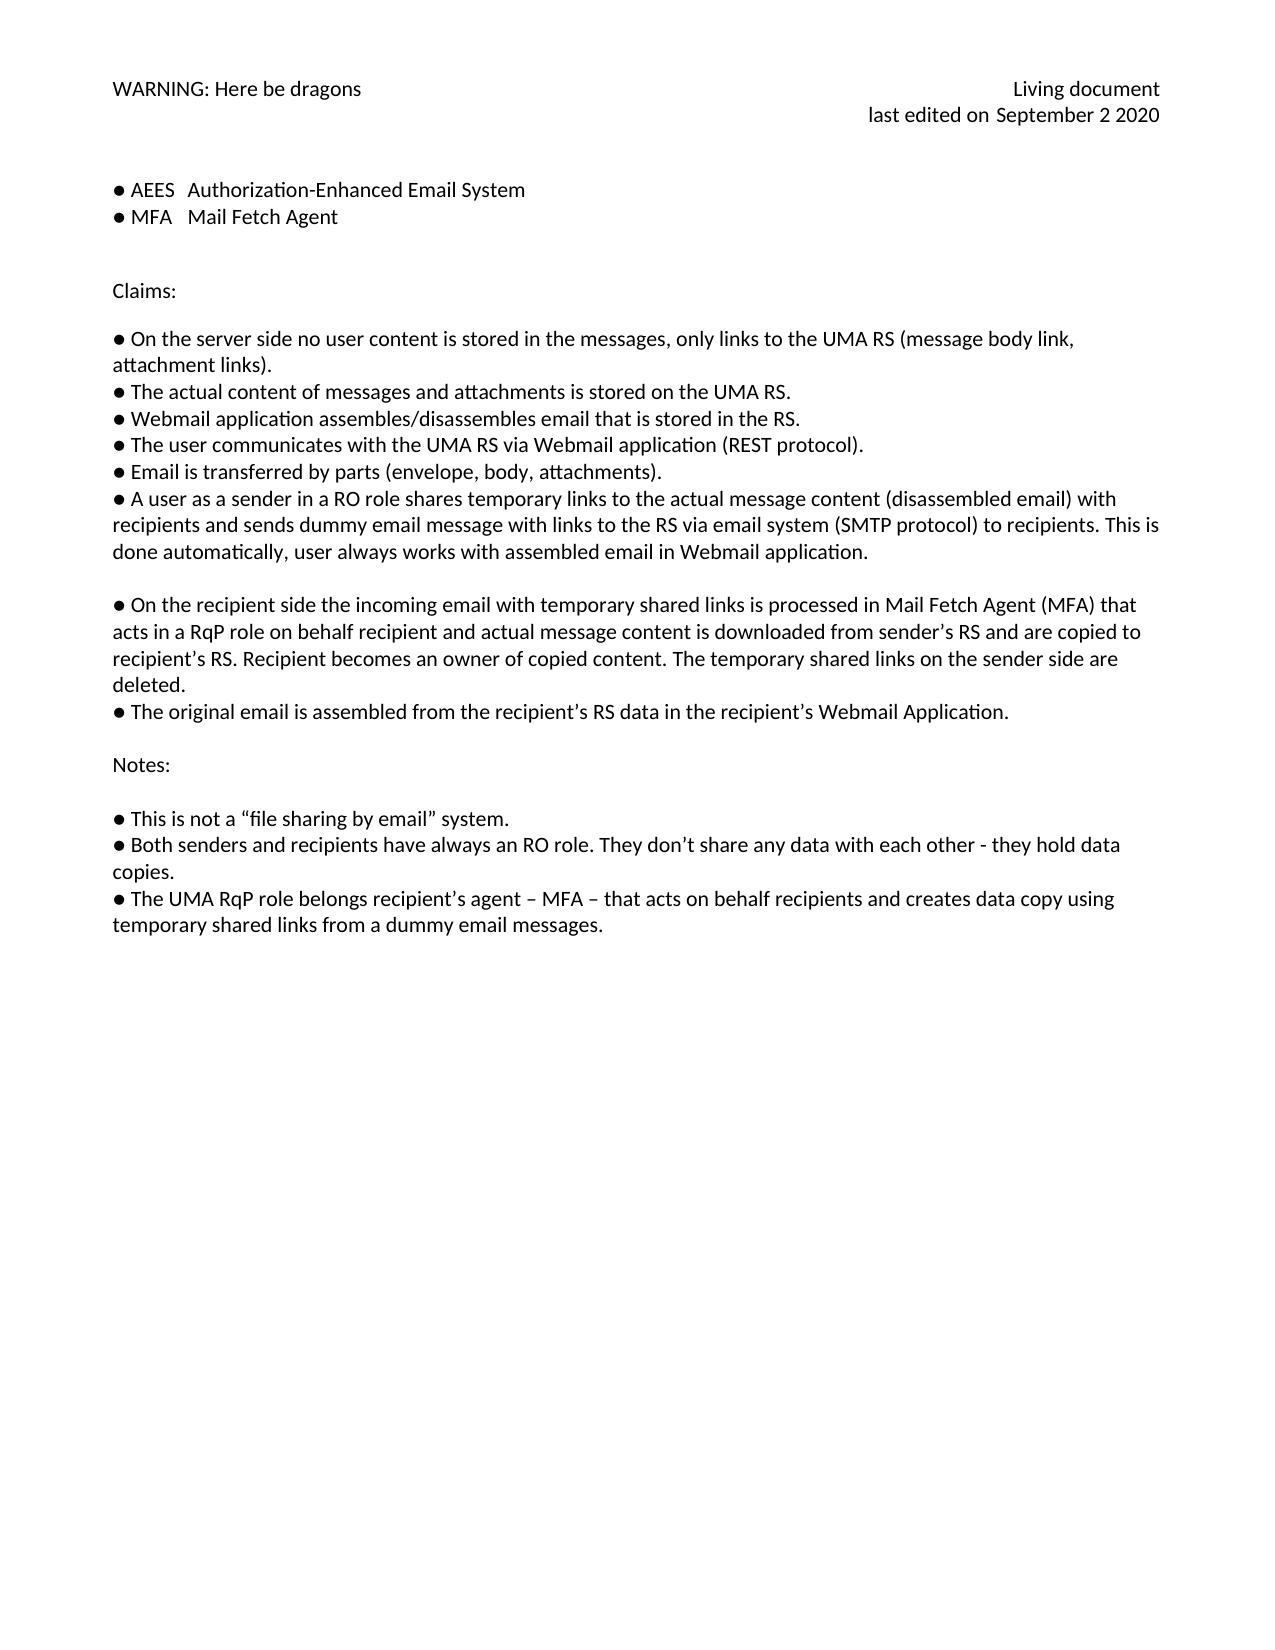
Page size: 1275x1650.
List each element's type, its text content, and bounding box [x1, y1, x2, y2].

text ● The original email is assembled from the recipient’s RS data in the recipient’s Webmail Application. [112, 698, 1162, 725]
text ● MFA Mail Fetch Agent [112, 203, 1162, 230]
text ● This is not a “file sharing by email” system. [112, 805, 1162, 832]
text Notes: [112, 752, 1162, 778]
text ● Webmail application assembles/disassembles email that is stored in the RS. [112, 405, 1162, 432]
text ● Email is transferred by parts (envelope, body, attachments). [112, 458, 1162, 485]
text ● On the recipient side the incoming email with temporary shared links is processed in Mail Fetch Agent (MFA) that acts in a RqP role on behalf recipient and actual message content is downloaded from sender’s RS and are copied to recipient’s RS. Recipient becomes an owner of copied content. The temporary shared links on the sender side are deleted. [112, 592, 1162, 698]
text ● The user communicates with the UMA RS via Webmail application (REST protocol). [112, 432, 1162, 458]
text ● A user as a sender in a RO role shares temporary links to the actual message content (disassembled email) with recipients and sends dummy email message with links to the RS via email system (SMTP protocol) to recipients. This is done automatically, user always works with assembled email in Webmail application. [112, 485, 1162, 565]
text Claims: [112, 277, 1162, 304]
text ● The actual content of messages and attachments is stored on the UMA RS. [112, 378, 1162, 405]
text ● The UMA RqP role belongs recipient’s agent – MFA – that acts on behalf recipients and creates data copy using temporary shared links from a dummy email messages. [112, 885, 1162, 938]
text ● Both senders and recipients have always an RO role. They don’t share any data with each other - they hold data copies. [112, 832, 1162, 885]
text ● On the server side no user content is stored in the messages, only links to the UMA RS (message body link, attachment links). [112, 325, 1162, 378]
text ● AEES Authorization-Enhanced Email System [112, 177, 1162, 203]
